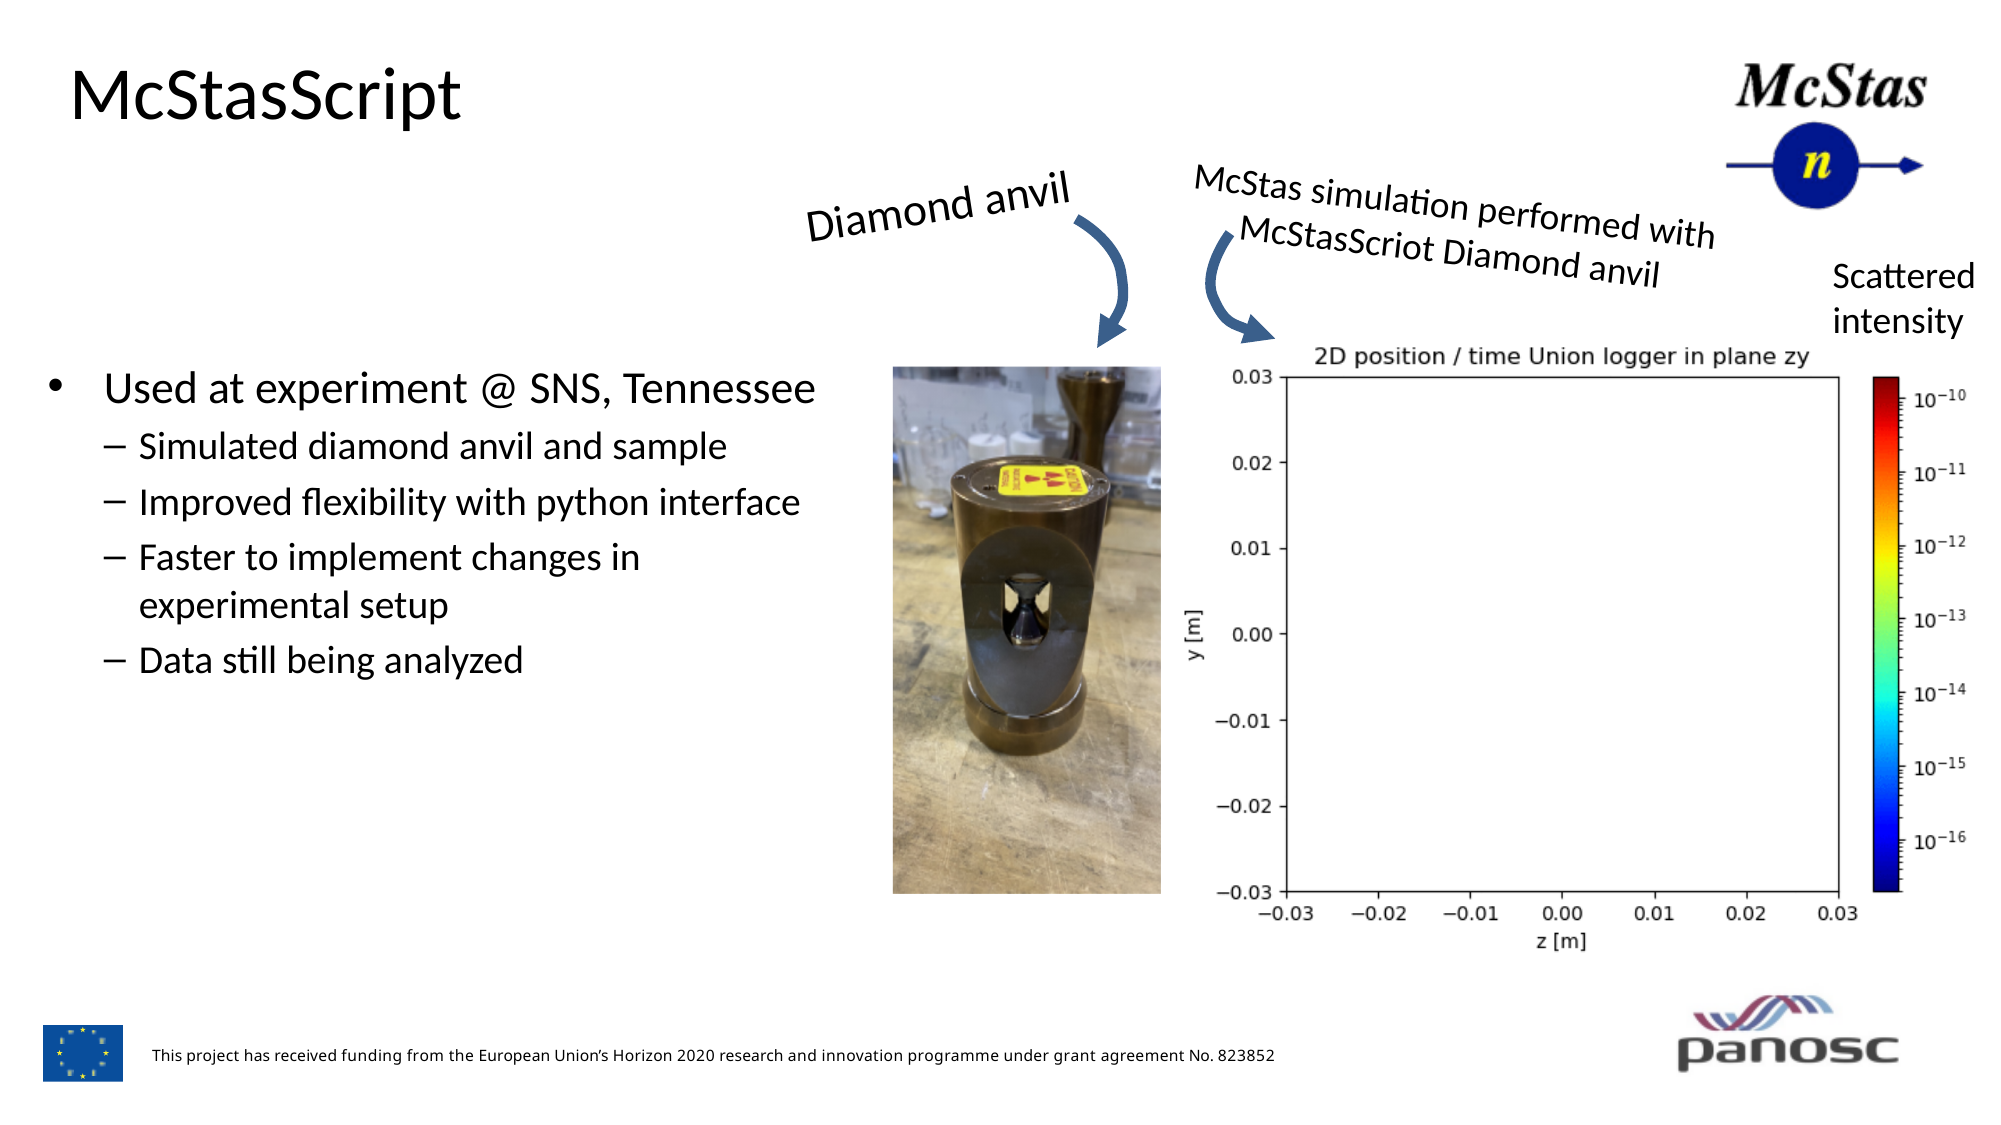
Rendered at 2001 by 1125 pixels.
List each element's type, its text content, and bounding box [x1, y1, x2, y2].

picture [1, 296, 2000, 1125]
text_box Scattered intensity [1818, 243, 2000, 349]
text_box Used at experiment @ SNS, Tennessee Simulated diamond anvil and sample Improved flexibility with python interface Faster to implement changes in experimental setup Data still being analyzed [32, 349, 873, 837]
text_box Diamond anvil [785, 139, 1133, 262]
text_box McStas simulation performed with McStasScriot Diamond anvil [1168, 142, 1737, 312]
picture [892, 367, 1161, 895]
picture [1700, 62, 1954, 212]
text_box McStasScript [54, 37, 938, 143]
